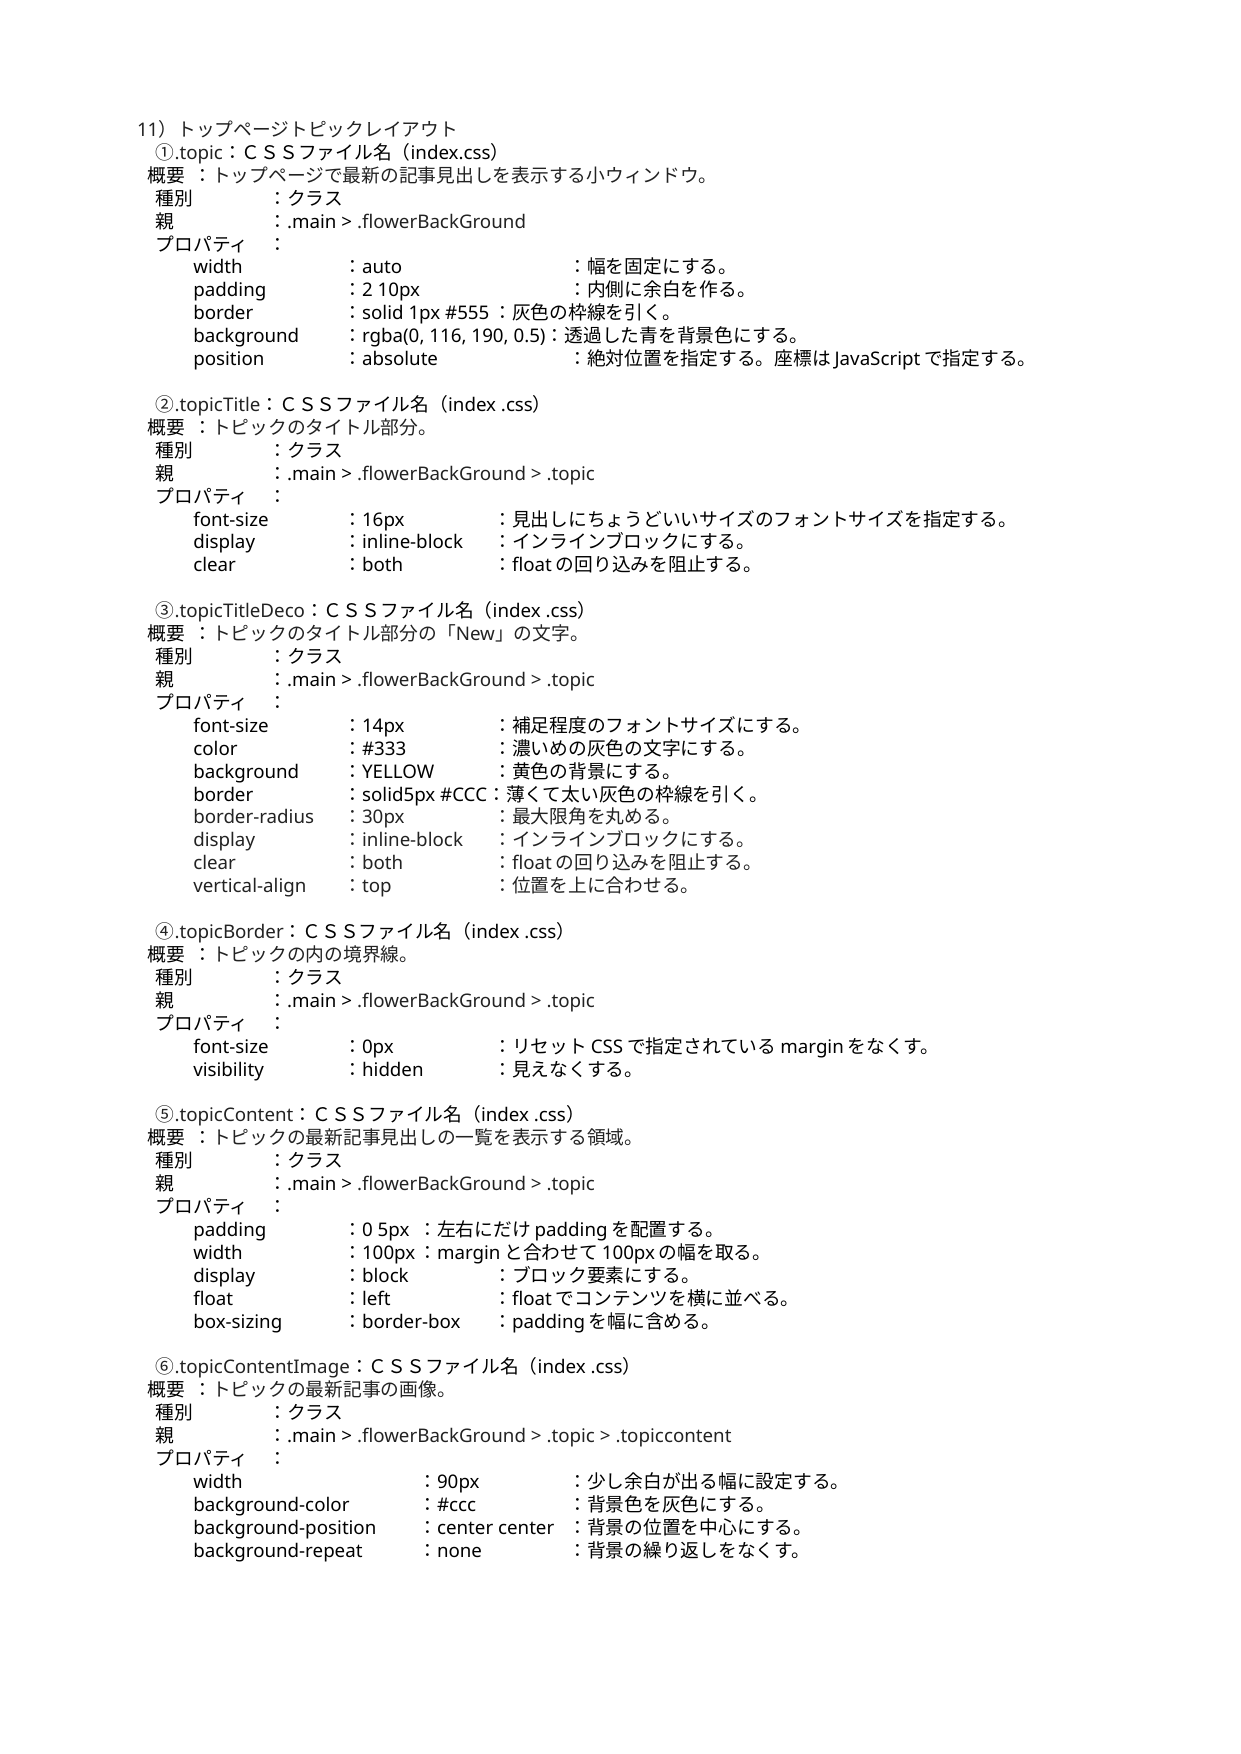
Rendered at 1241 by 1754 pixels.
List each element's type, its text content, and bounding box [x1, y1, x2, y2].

text box-sizing ：border-box ：paddingを幅に含める。 [118, 1310, 1122, 1333]
text display ：inline-block ：インラインブロックにする。 [118, 531, 1122, 553]
text 親 ：.main > .flowerBackGround > .topic [118, 462, 1122, 485]
text 概要 ：トップページで最新の記事見出しを表示する小ウィンドウ。 [118, 164, 1122, 187]
text color ：#333 ：濃いめの灰色の文字にする。 [118, 737, 1122, 760]
text width ：auto ：幅を固定にする。 [118, 256, 1122, 278]
text background ：YELLOW ：黄色の背景にする。 [118, 760, 1122, 783]
text font-size ：14px ：補足程度のフォントサイズにする。 [118, 714, 1122, 737]
text 親 ：.main > .flowerBackGround [118, 210, 1122, 233]
text 概要 ：トピックのタイトル部分。 [118, 416, 1122, 439]
text ④.topicBorder：ＣＳＳファイル名（index .css） [118, 920, 1122, 943]
text プロパティ ： [118, 485, 1122, 508]
text padding ：2 10px ：内側に余白を作る。 [118, 278, 1122, 301]
text background ：rgba(0, 116, 190, 0.5)：透過した青を背景色にする。 [118, 324, 1122, 347]
text font-size ：16px ：見出しにちょうどいいサイズのフォントサイズを指定する。 [118, 508, 1122, 531]
text padding ：0 5px ：左右にだけpaddingを配置する。 [118, 1218, 1122, 1241]
text visibility ：hidden ：見えなくする。 [118, 1058, 1122, 1081]
text ③.topicTitleDeco：ＣＳＳファイル名（index .css） [118, 599, 1122, 622]
text 概要 ：トピックのタイトル部分の「New」の文字。 [118, 622, 1122, 645]
text プロパティ ： [118, 691, 1122, 714]
text clear ：both ：floatの回り込みを阻止する。 [118, 553, 1122, 576]
text 親 ：.main > .flowerBackGround > .topic [118, 989, 1122, 1012]
text ⑤.topicContent：ＣＳＳファイル名（index .css） [118, 1103, 1122, 1126]
text background-repeat ：none ：背景の繰り返しをなくす。 [118, 1539, 1122, 1562]
text 種別 ：クラス [118, 1149, 1122, 1172]
text width ：90px ：少し余白が出る幅に設定する。 [118, 1470, 1122, 1493]
text プロパティ ： [118, 1447, 1122, 1470]
text プロパティ ： [118, 1195, 1122, 1218]
text display ：inline-block ：インラインブロックにする。 [118, 828, 1122, 851]
text border-radius ：30px ：最大限角を丸める。 [118, 806, 1122, 828]
text 種別 ：クラス [118, 187, 1122, 210]
text ①.topic：ＣＳＳファイル名（index.css） [118, 141, 1122, 164]
text 種別 ：クラス [118, 966, 1122, 989]
text 親 ：.main > .flowerBackGround > .topic > .topiccontent [118, 1424, 1122, 1447]
text 種別 ：クラス [118, 645, 1122, 668]
text position ：absolute ：絶対位置を指定する。座標はJavaScriptで指定する。 [118, 347, 1122, 370]
text 種別 ：クラス [118, 1401, 1122, 1424]
text 親 ：.main > .flowerBackGround > .topic [118, 668, 1122, 691]
text clear ：both ：floatの回り込みを阻止する。 [118, 851, 1122, 874]
text プロパティ ： [118, 1012, 1122, 1035]
text display ：block ：ブロック要素にする。 [118, 1264, 1122, 1287]
text font-size ：0px ：リセットCSSで指定されているmarginをなくす。 [118, 1035, 1122, 1058]
text border ：solid 1px #555 ：灰色の枠線を引く。 [118, 301, 1122, 324]
text 親 ：.main > .flowerBackGround > .topic [118, 1172, 1122, 1195]
text ⑥.topicContentImage：ＣＳＳファイル名（index .css） [118, 1356, 1122, 1378]
text vertical-align ：top ：位置を上に合わせる。 [118, 874, 1122, 897]
text 11）トップページトピックレイアウト [118, 118, 1122, 141]
text 種別 ：クラス [118, 439, 1122, 462]
text float ：left ：floatでコンテンツを横に並べる。 [118, 1287, 1122, 1310]
text 概要 ：トピックの内の境界線。 [118, 943, 1122, 966]
text width ：100px ：marginと合わせて100pxの幅を取る。 [118, 1241, 1122, 1264]
text ②.topicTitle：ＣＳＳファイル名（index .css） [118, 393, 1122, 416]
text 概要 ：トピックの最新記事見出しの一覧を表示する領域。 [118, 1126, 1122, 1149]
text border ：solid5px #CCC：薄くて太い灰色の枠線を引く。 [118, 783, 1122, 806]
text background-position ：center center ：背景の位置を中心にする。 [118, 1516, 1122, 1539]
text プロパティ ： [118, 233, 1122, 256]
text background-color ：#ccc ：背景色を灰色にする。 [118, 1493, 1122, 1516]
text 概要 ：トピックの最新記事の画像。 [118, 1378, 1122, 1401]
